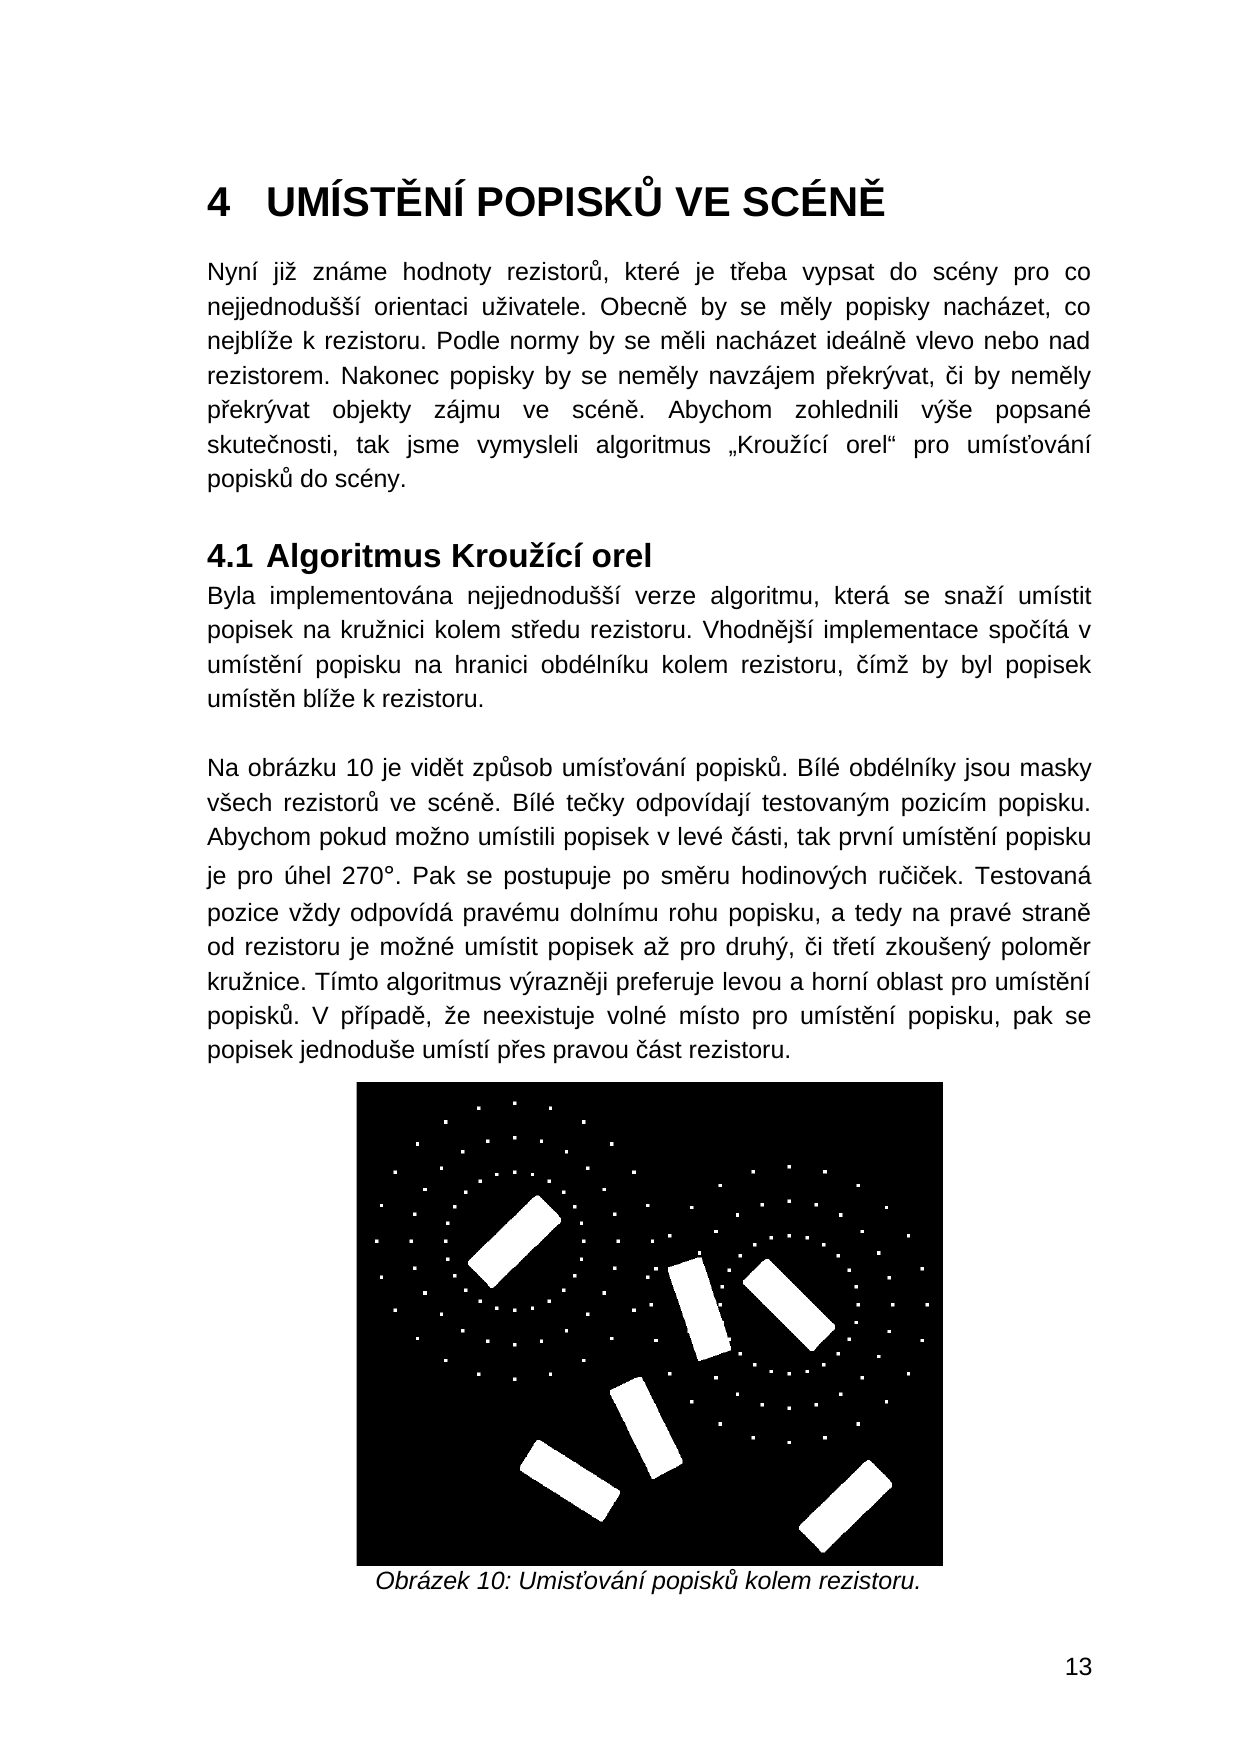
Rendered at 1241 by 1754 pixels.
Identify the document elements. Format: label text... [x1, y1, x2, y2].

subtitle Algoritmus Kroužící orel [207, 536, 1092, 574]
picture [356, 1082, 943, 1566]
text Byla implementována nejjednodušší verze algoritmu, která se snaží umístit popisek na kružnici kolem středu rezistoru. Vhodnější implementace spočítá v umístění popisku na hranici obdélníku kolem rezistoru, čímž by byl popisek umístěn blíže k rezistoru. [207, 581, 1092, 713]
text Nyní již známe hodnoty rezistorů, které je třeba vypsat do scény pro co nejjednodušší orientaci uživatele. Obecně by se měly popisky nacházet, co nejblíže k rezistoru. Podle normy by se měli nacházet ideálně vlevo nebo nad rezistorem. Nakonec popisky by se neměly navzájem překrývat, či by neměly překrývat objekty zájmu ve scéně. Abychom zohlednili výše popsané skutečnosti, tak jsme vymysleli algoritmus „Kroužící orel“ pro umísťování popisků do scény. [207, 257, 1092, 493]
subtitle Umístění popisků ve scéně [207, 177, 1092, 225]
text Obrázek 10: Umisťování popisků kolem rezistoru. [356, 1566, 943, 1595]
text Na obrázku 10 je vidět způsob umísťování popisků. Bílé obdélníky jsou masky všech rezistorů ve scéně. Bílé tečky odpovídají testovaným pozicím popisku. Abychom pokud možno umístili popisek v levé části, tak první umístění popisku je pro úhel 270°. Pak se postupuje po směru hodinových ručiček. Testovaná pozice vždy odpovídá pravému dolnímu rohu popisku, a tedy na pravé straně od rezistoru je možné umístit popisek až pro druhý, či třetí zkoušený poloměr kružnice. Tímto algoritmus výrazněji preferuje levou a horní oblast pro umístění popisků. V případě, že neexistuje volné místo pro umístění popisku, pak se popisek jednoduše umístí přes pravou část rezistoru. [207, 753, 1092, 1064]
